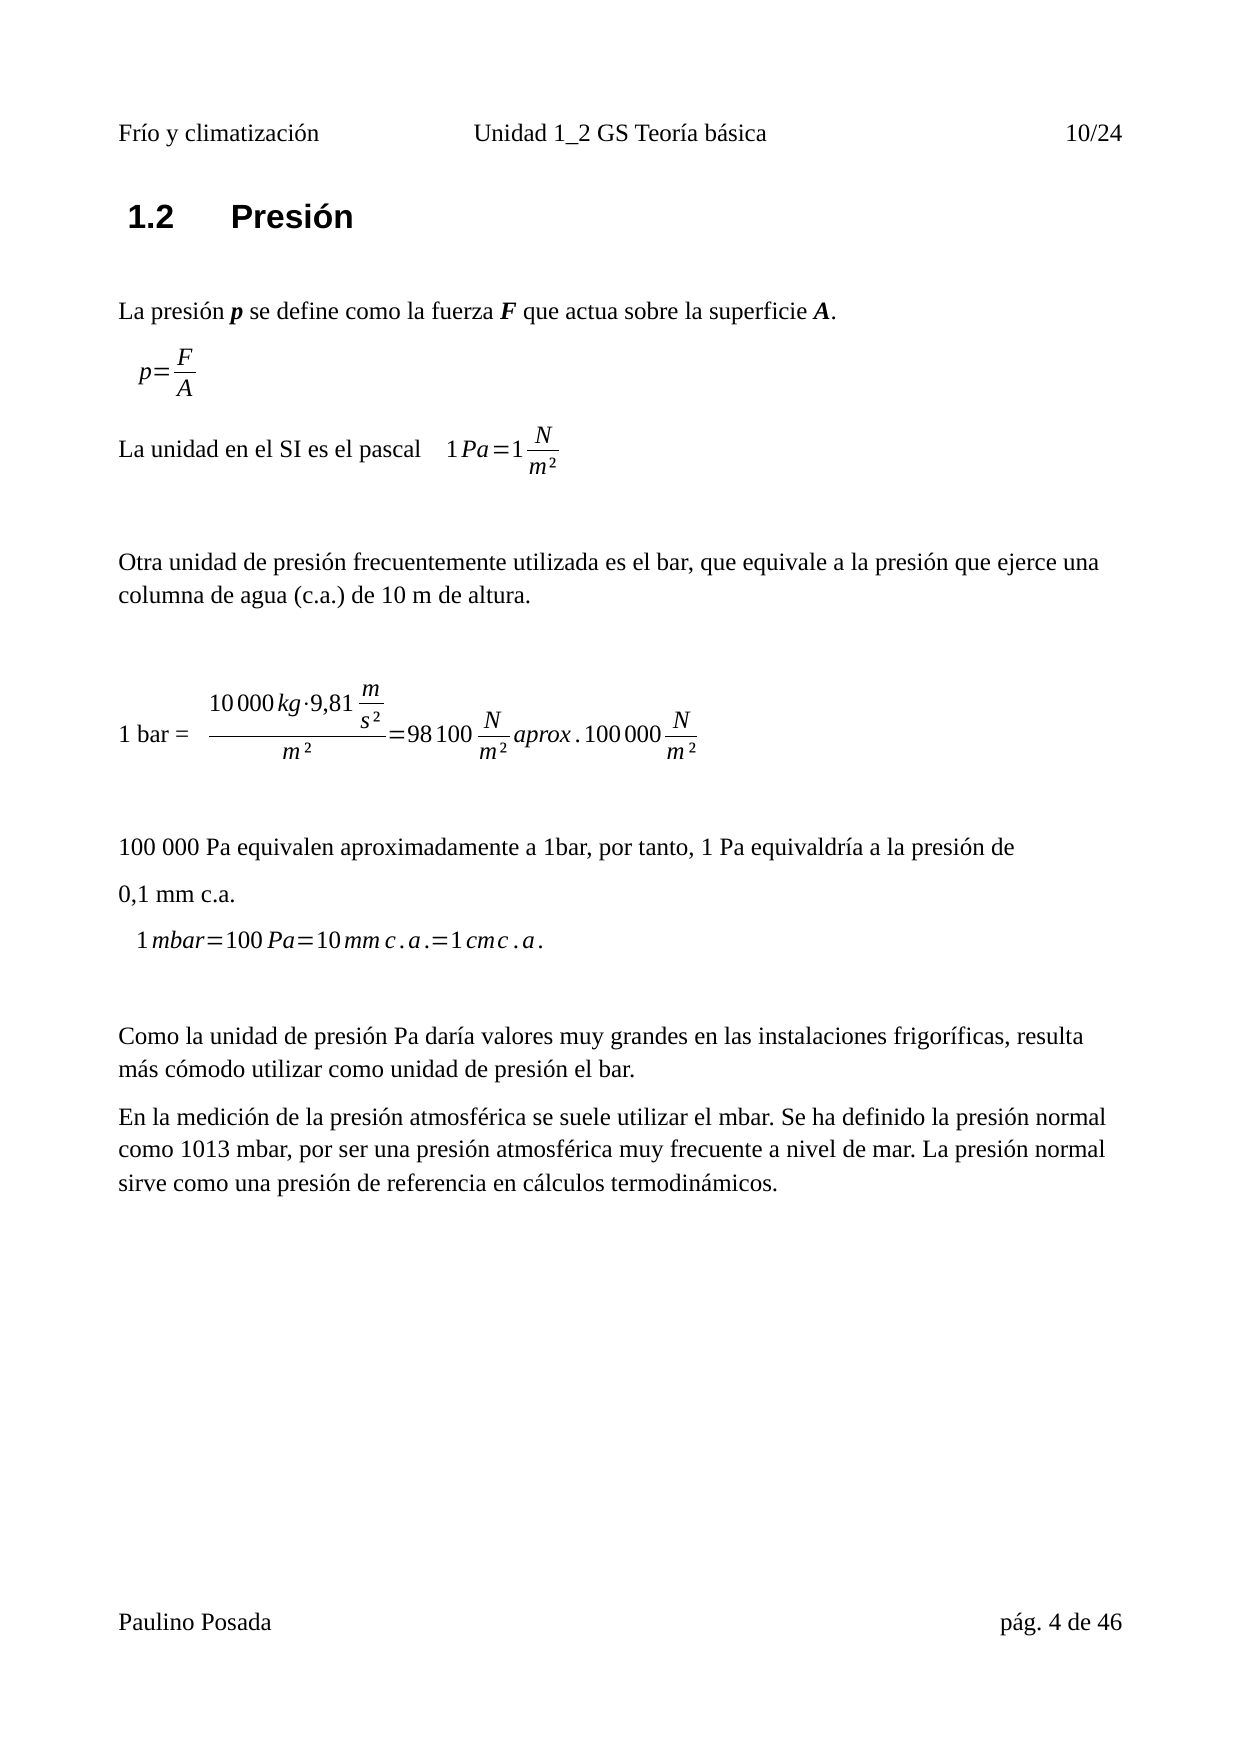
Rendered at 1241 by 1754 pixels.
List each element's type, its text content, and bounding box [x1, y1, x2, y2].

text Otra unidad de presión frecuentemente utilizada es el bar, que equivale a la presión que ejerce una columna de agua (c.a.) de 10 m de altura. [118, 547, 1122, 608]
text 0,1 mm c.a. [118, 879, 1122, 908]
text En la medición de la presión atmosférica se suele utilizar el mbar. Se ha definido la presión normal como 1013 mbar, por ser una presión atmosférica muy frecuente a nivel de mar. La presión normal sirve como una presión de referencia en cálculos termodinámicos. [118, 1102, 1122, 1196]
text 100 000 Pa equivalen aproximadamente a 1bar, por tanto, 1 Pa equivaldría a la presión de [118, 832, 1122, 860]
subtitle Presión [118, 197, 1122, 236]
text Como la unidad de presión Pa daría valores muy grandes en las instalaciones frigoríficas, resulta más cómodo utilizar como unidad de presión el bar. [118, 1021, 1122, 1083]
text La presión p se define como la fuerza F que actua sobre la superficie A. [118, 296, 1122, 325]
text 1 bar = [118, 675, 1122, 765]
text La unidad en el SI es el pascal [118, 421, 1122, 480]
